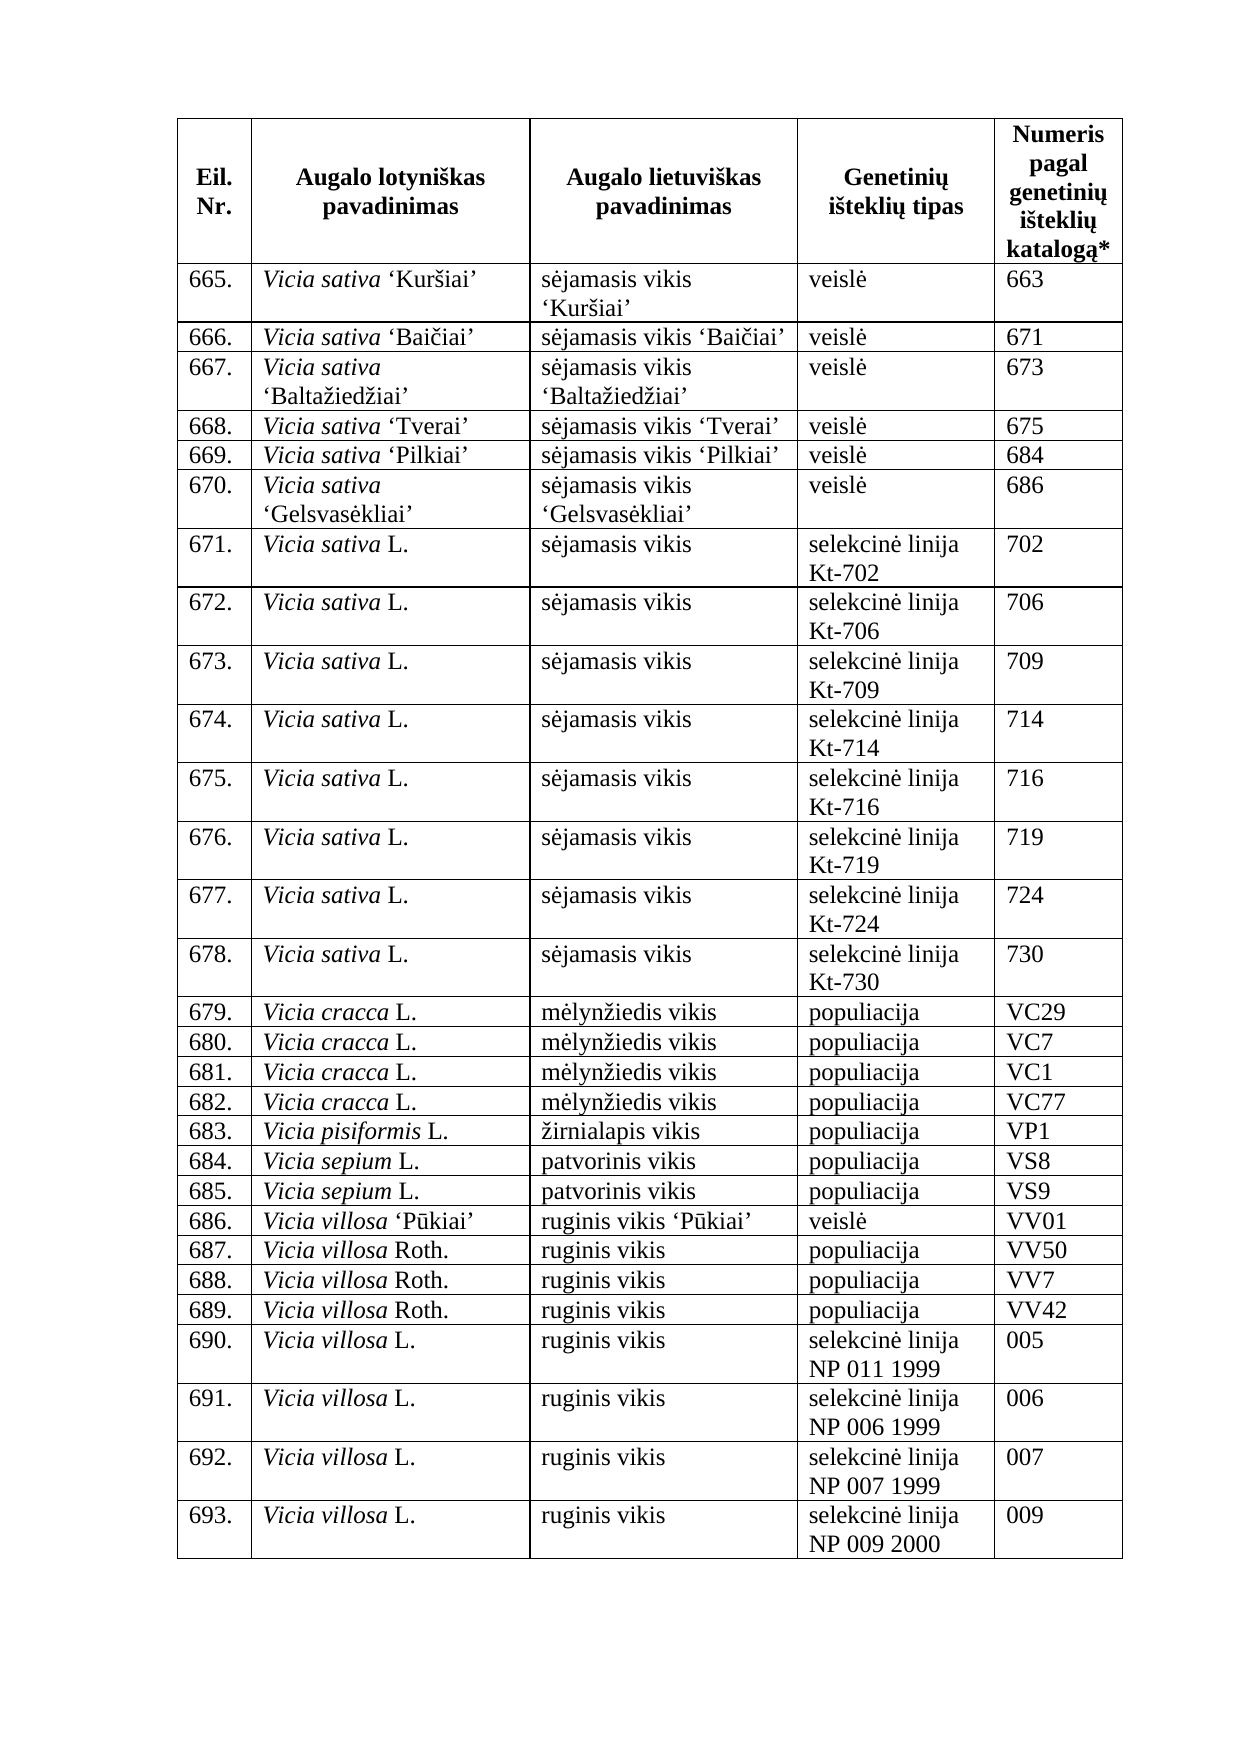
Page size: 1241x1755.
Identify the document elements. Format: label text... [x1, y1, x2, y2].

table_cell ruginis vikis [531, 1325, 797, 1382]
table_cell 691. [178, 1384, 251, 1441]
table_cell 007 [995, 1442, 1122, 1499]
table_cell 006 [995, 1384, 1122, 1441]
table_cell 686 [995, 470, 1122, 528]
table_cell Vicia sativa L. [252, 880, 529, 938]
table_cell 680. [178, 1027, 251, 1056]
table_cell 675 [995, 411, 1122, 439]
table_cell ruginis vikis ‘Pūkiai’ [531, 1206, 797, 1234]
table_cell 678. [178, 939, 251, 996]
table_cell ruginis vikis [531, 1501, 797, 1558]
table_cell Vicia sativa ‘Kuršiai’ [252, 264, 529, 321]
table_cell mėlynžiedis vikis [531, 1057, 797, 1086]
table_cell 669. [178, 441, 251, 469]
table_cell Vicia villosa Roth. [252, 1265, 529, 1294]
table_cell 670. [178, 470, 251, 528]
table_cell selekcinė linija Kt-714 [798, 705, 994, 762]
table_cell sėjamasis vikis ‘Tverai’ [531, 411, 797, 439]
table_cell veislė [798, 441, 994, 469]
table_cell Vicia sativa ‘Tverai’ [252, 411, 529, 439]
table_cell Vc29 [995, 997, 1122, 1026]
table_cell 730 [995, 939, 1122, 996]
table_cell sėjamasis vikis ‘Gelsvasėkliai’ [531, 470, 797, 528]
table_cell 702 [995, 529, 1122, 586]
table_cell populiacija [798, 997, 994, 1026]
table_cell 666. [178, 323, 251, 351]
table_cell selekcinė linija Kt-709 [798, 646, 994, 703]
table_cell 686. [178, 1206, 251, 1234]
table_cell Vicia sativa L. [252, 939, 529, 996]
table_cell 682. [178, 1087, 251, 1115]
table_header Genetinių išteklių tipas [798, 119, 994, 263]
table_cell 677. [178, 880, 251, 938]
table_cell selekcinė linija NP 011 1999 [798, 1325, 994, 1382]
table_cell selekcinė linija Kt-724 [798, 880, 994, 938]
table_cell Vicia sepium L. [252, 1176, 529, 1205]
table_cell Vicia villosa L. [252, 1325, 529, 1382]
table_cell selekcinė linija Kt-706 [798, 588, 994, 645]
table_cell 679. [178, 997, 251, 1026]
table_cell populiacija [798, 1176, 994, 1205]
table_cell sėjamasis vikis [531, 880, 797, 938]
table_cell 719 [995, 822, 1122, 879]
table_cell populiacija [798, 1027, 994, 1056]
table_cell sėjamasis vikis [531, 763, 797, 821]
table_cell selekcinė linija Kt-719 [798, 822, 994, 879]
table_cell 706 [995, 588, 1122, 645]
table_cell 673. [178, 646, 251, 703]
table_cell populiacija [798, 1295, 994, 1324]
table_cell veislė [798, 352, 994, 410]
table_cell selekcinė linija NP 009 2000 [798, 1501, 994, 1558]
table_cell veislė [798, 323, 994, 351]
table_cell selekcinė linija Kt-716 [798, 763, 994, 821]
table_cell ruginis vikis [531, 1384, 797, 1441]
table_cell selekcinė linija NP 007 1999 [798, 1442, 994, 1499]
table_cell VC1 [995, 1057, 1122, 1086]
table_cell 005 [995, 1325, 1122, 1382]
table_cell 676. [178, 822, 251, 879]
table_cell VV42 [995, 1295, 1122, 1324]
table_cell 663 [995, 264, 1122, 321]
table_cell sėjamasis vikis ‘Pilkiai’ [531, 441, 797, 469]
table_cell Vicia cracca L. [252, 1057, 529, 1086]
table_cell Vicia cracca L. [252, 1027, 529, 1056]
table_cell Vicia sepium L. [252, 1146, 529, 1175]
table_cell populiacija [798, 1265, 994, 1294]
table_cell 693. [178, 1501, 251, 1558]
table_cell VS9 [995, 1176, 1122, 1205]
table_cell veislė [798, 1206, 994, 1234]
table_cell populiacija [798, 1057, 994, 1086]
table_cell 671. [178, 529, 251, 586]
table_cell ruginis vikis [531, 1265, 797, 1294]
table_cell sėjamasis vikis [531, 588, 797, 645]
table_cell 675. [178, 763, 251, 821]
table_cell 681. [178, 1057, 251, 1086]
table_cell VC7 [995, 1027, 1122, 1056]
table_cell sėjamasis vikis [531, 529, 797, 586]
table_cell Vicia sativa L. [252, 646, 529, 703]
table_cell mėlynžiedis vikis [531, 997, 797, 1026]
table_cell sėjamasis vikis [531, 705, 797, 762]
table_cell 672. [178, 588, 251, 645]
table_cell 671 [995, 323, 1122, 351]
table_cell Vicia sativa L. [252, 763, 529, 821]
table_cell Vicia sativa L. [252, 705, 529, 762]
table_cell VC77 [995, 1087, 1122, 1115]
table_cell VV01 [995, 1206, 1122, 1234]
table_cell 692. [178, 1442, 251, 1499]
table_cell 673 [995, 352, 1122, 410]
table_cell Vicia sativa ‘Gelsvasėkliai’ [252, 470, 529, 528]
table_cell ruginis vikis [531, 1442, 797, 1499]
table_header Augalo lietuviškas pavadinimas [531, 119, 797, 263]
table_cell mėlynžiedis vikis [531, 1087, 797, 1115]
table_cell sėjamasis vikis [531, 822, 797, 879]
table_cell 690. [178, 1325, 251, 1382]
table_cell VP1 [995, 1116, 1122, 1145]
table_cell 667. [178, 352, 251, 410]
table_cell Vicia sativa L. [252, 529, 529, 586]
table_cell sėjamasis vikis ‘Baltažiedžiai’ [531, 352, 797, 410]
table_cell Vicia villosa L. [252, 1384, 529, 1441]
table_cell selekcinė linija NP 006 1999 [798, 1384, 994, 1441]
table_cell populiacija [798, 1116, 994, 1145]
table_cell 668. [178, 411, 251, 439]
table_cell 683. [178, 1116, 251, 1145]
table_cell 689. [178, 1295, 251, 1324]
table_cell sėjamasis vikis [531, 939, 797, 996]
table_cell 684. [178, 1146, 251, 1175]
table_cell Vicia sativa ‘Baltažiedžiai’ [252, 352, 529, 410]
table_cell veislė [798, 411, 994, 439]
table_cell žirnialapis vikis [531, 1116, 797, 1145]
table_cell veislė [798, 264, 994, 321]
table_cell 716 [995, 763, 1122, 821]
table_cell 688. [178, 1265, 251, 1294]
table_cell Vicia villosa L. [252, 1501, 529, 1558]
table_cell mėlynžiedis vikis [531, 1027, 797, 1056]
table_header Eil. Nr. [178, 119, 251, 263]
table_cell Vicia cracca L. [252, 997, 529, 1026]
table_cell Vicia villosa ‘Pūkiai’ [252, 1206, 529, 1234]
table_cell Vicia sativa ‘Pilkiai’ [252, 441, 529, 469]
table_cell selekcinė linija Kt-702 [798, 529, 994, 586]
table_header Augalo lotyniškas pavadinimas [252, 119, 529, 263]
table_header Numeris pagal genetinių išteklių katalogą* [995, 119, 1122, 263]
table_cell 685. [178, 1176, 251, 1205]
table_cell VS8 [995, 1146, 1122, 1175]
table_cell populiacija [798, 1236, 994, 1264]
table_cell Vicia villosa L. [252, 1442, 529, 1499]
table_cell populiacija [798, 1087, 994, 1115]
table_cell selekcinė linija Kt-730 [798, 939, 994, 996]
table_cell Vicia cracca L. [252, 1087, 529, 1115]
table_cell Vicia villosa Roth. [252, 1236, 529, 1264]
table_cell Vicia pisiformis L. [252, 1116, 529, 1145]
table_cell ruginis vikis [531, 1236, 797, 1264]
table_cell 709 [995, 646, 1122, 703]
table_cell patvorinis vikis [531, 1176, 797, 1205]
table_cell Vicia sativa L. [252, 822, 529, 879]
table_cell veislė [798, 470, 994, 528]
table_cell VV7 [995, 1265, 1122, 1294]
table_cell Vicia villosa Roth. [252, 1295, 529, 1324]
table_cell 009 [995, 1501, 1122, 1558]
table_cell sėjamasis vikis ‘Baičiai’ [531, 323, 797, 351]
table_cell sėjamasis vikis [531, 646, 797, 703]
table_cell populiacija [798, 1146, 994, 1175]
table_cell 687. [178, 1236, 251, 1264]
table_cell patvorinis vikis [531, 1146, 797, 1175]
table_cell 665. [178, 264, 251, 321]
table_cell ruginis vikis [531, 1295, 797, 1324]
table_cell 674. [178, 705, 251, 762]
table_cell 714 [995, 705, 1122, 762]
table_cell 684 [995, 441, 1122, 469]
table_cell sėjamasis vikis ‘Kuršiai’ [531, 264, 797, 321]
table_cell 724 [995, 880, 1122, 938]
table_cell VV50 [995, 1236, 1122, 1264]
table_cell Vicia sativa L. [252, 588, 529, 645]
table_cell Vicia sativa ‘Baičiai’ [252, 323, 529, 351]
